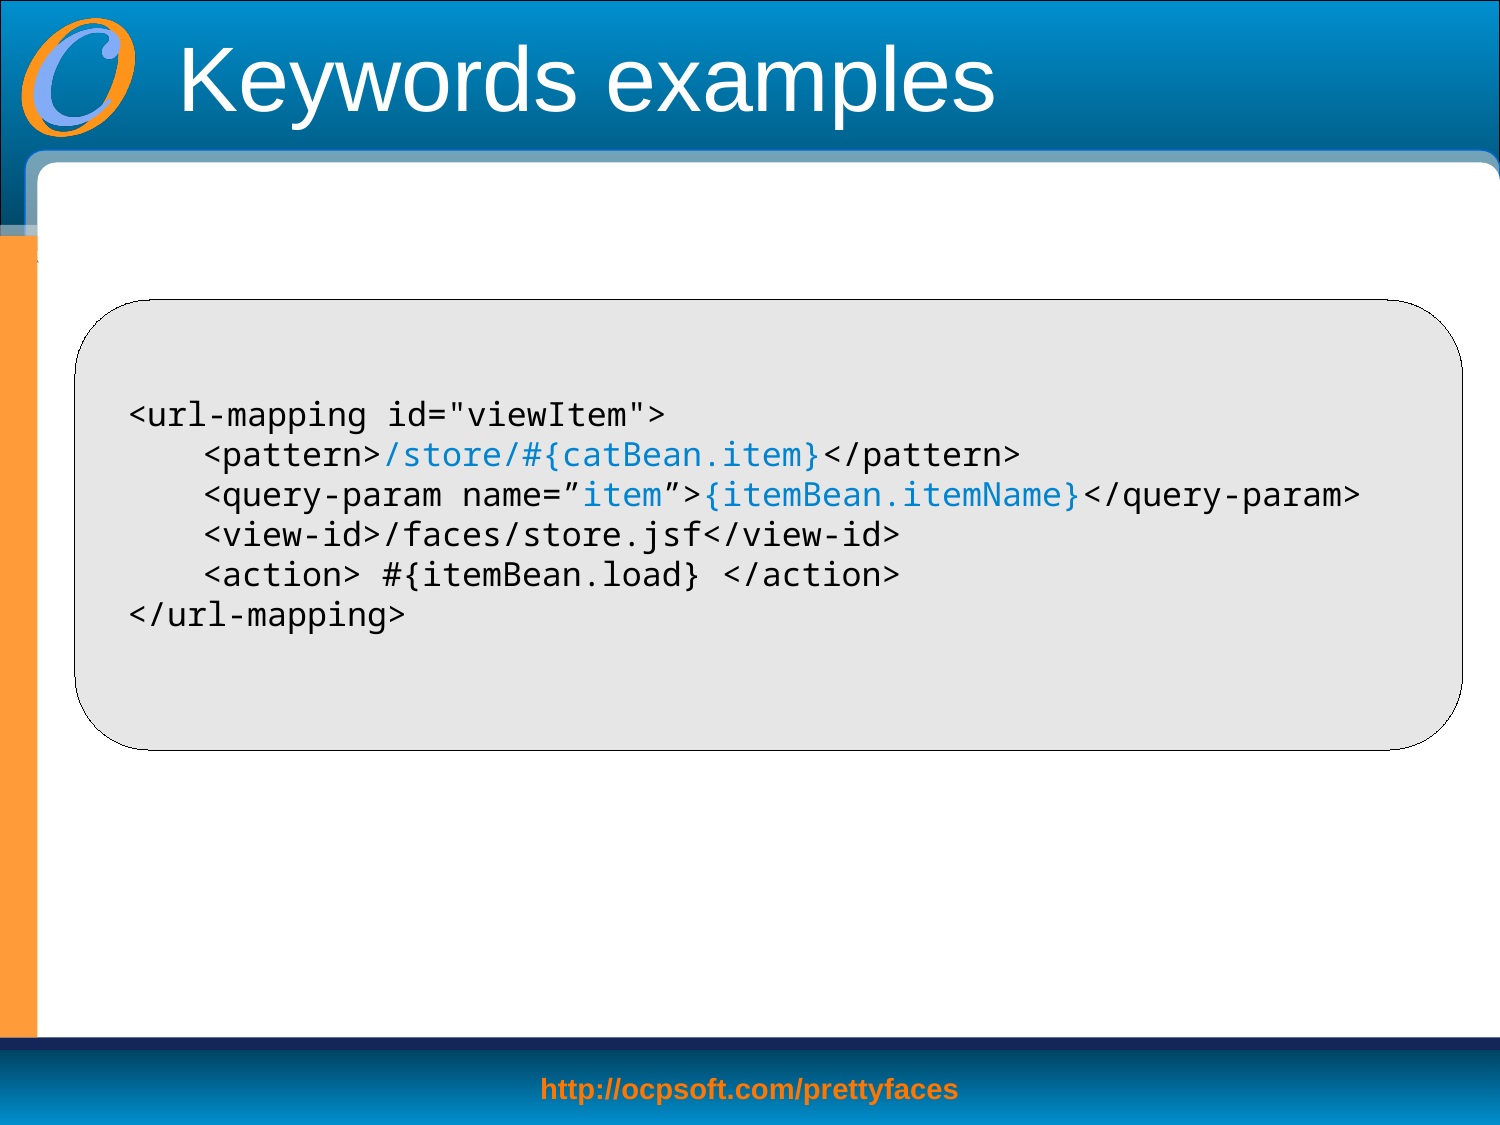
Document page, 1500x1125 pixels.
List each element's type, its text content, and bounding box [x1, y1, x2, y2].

text_box <url-mapping id="viewItem"> <pattern>/store/#{catBean.item}</pattern> <query-param name=”item”>{itemBean.itemName}</query-param> <view-id>/faces/store.jsf</view-id> <action> #{itemBean.load} </action> </url-mapping> [112, 385, 1426, 860]
text_box [74, 299, 1463, 740]
picture [22, 19, 135, 136]
title Keywords examples [162, 11, 1463, 138]
